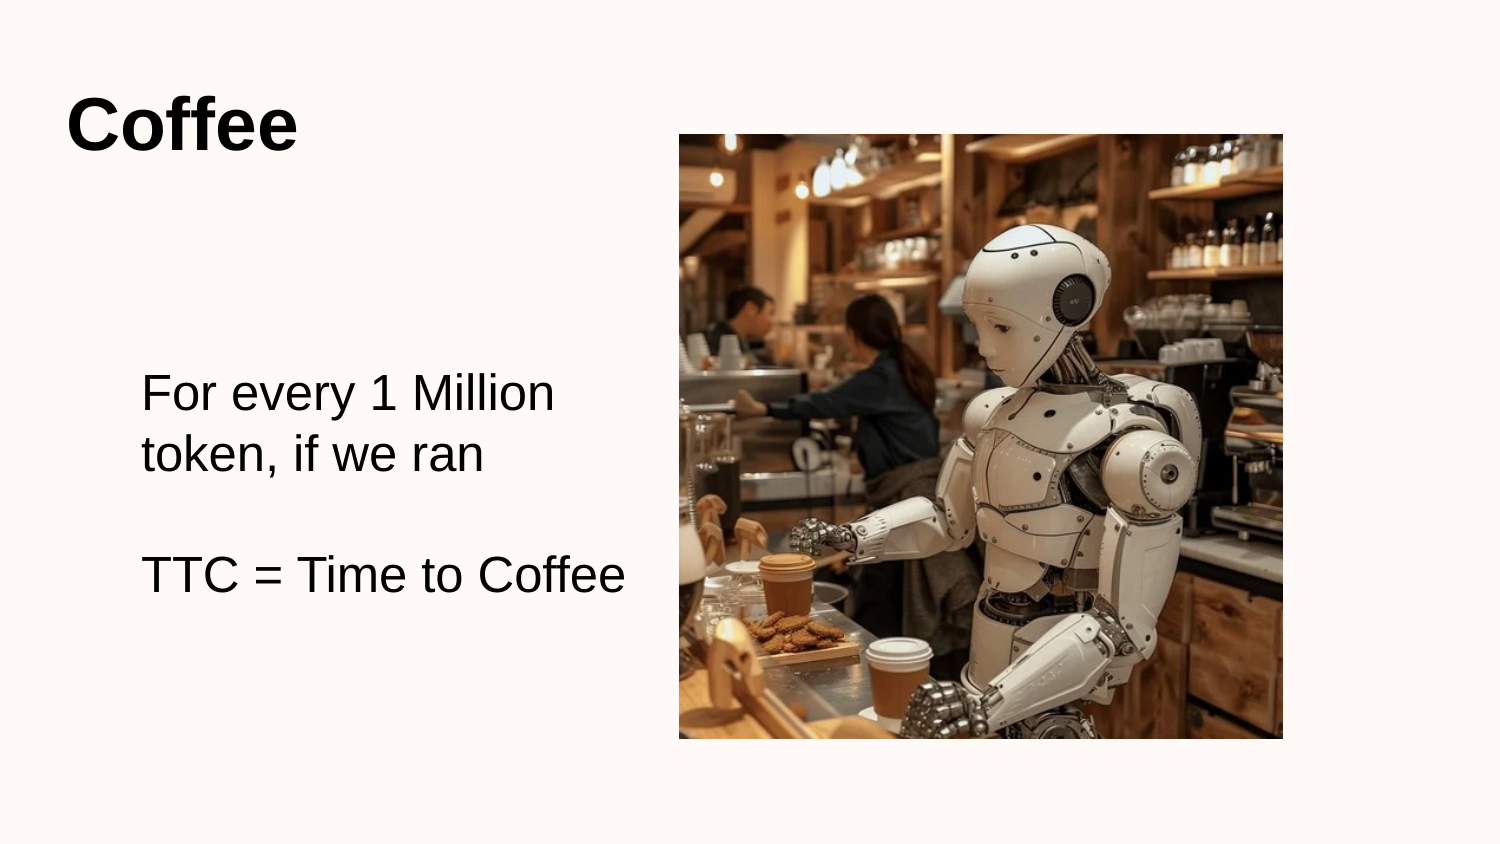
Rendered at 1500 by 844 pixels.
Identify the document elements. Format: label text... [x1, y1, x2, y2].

title Coffee [51, 51, 1449, 190]
title For every 1 Million token, if we ran TTC = Time to Coffee [51, 223, 655, 739]
picture [679, 134, 1283, 739]
